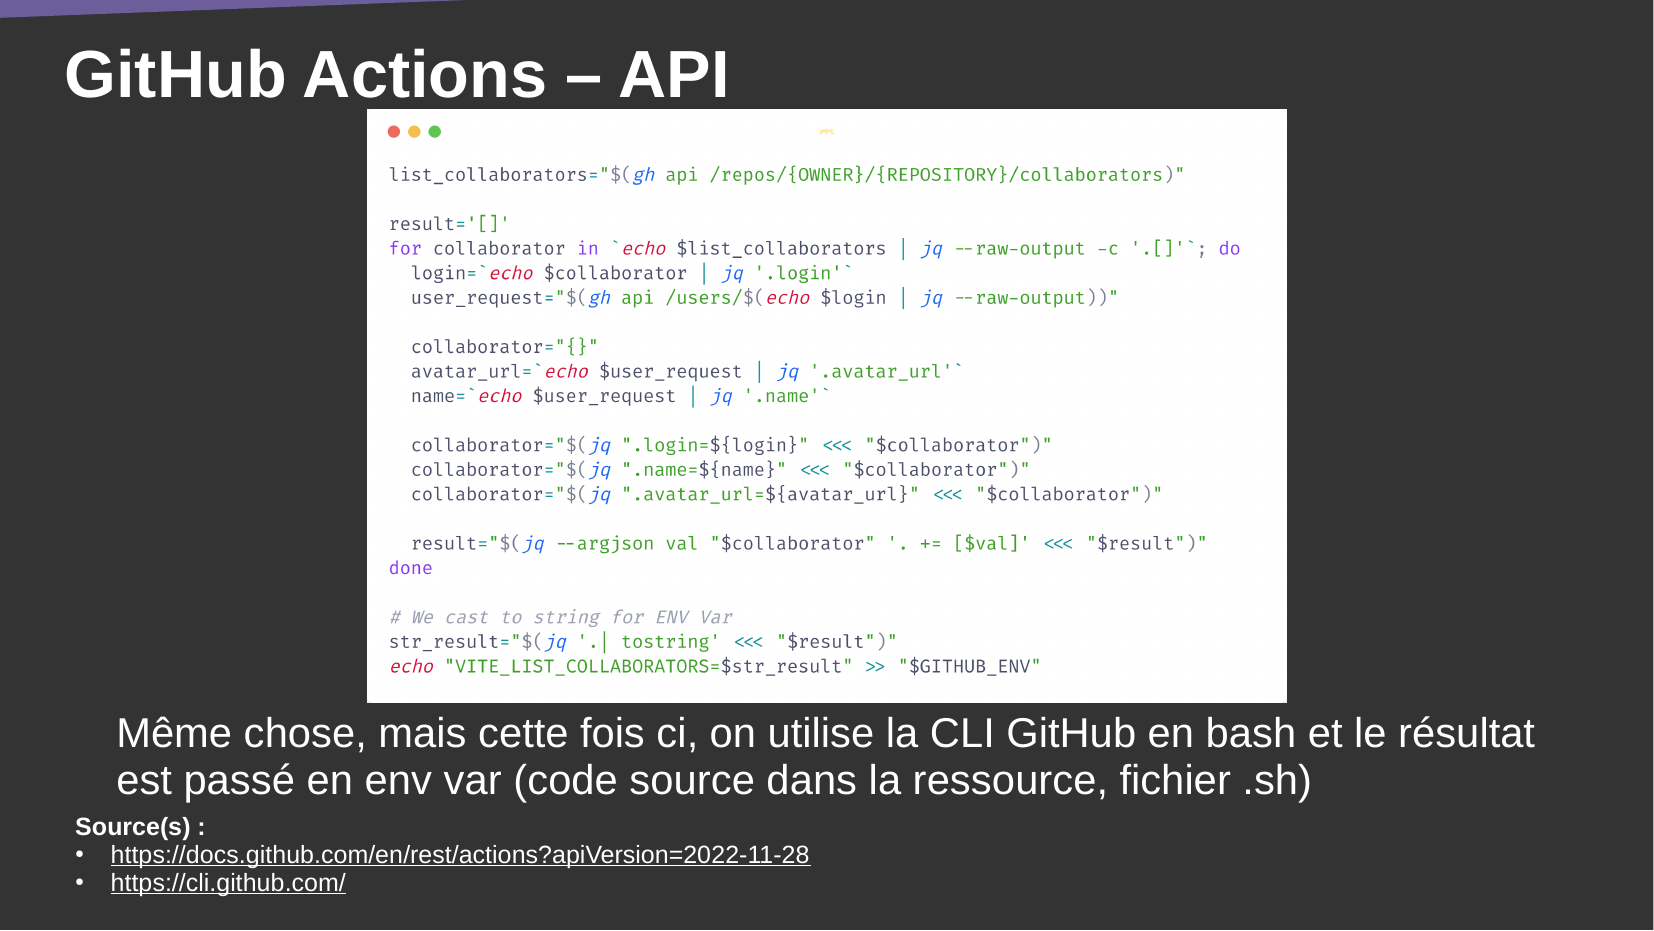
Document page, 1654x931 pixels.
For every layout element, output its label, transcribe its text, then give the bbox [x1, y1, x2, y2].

picture [367, 109, 1287, 703]
text_box Même chose, mais cette fois ci, on utilise la CLI GitHub en bash et le résultat est passé en env var (code source dans la ressource, fichier .sh) [101, 702, 1583, 811]
title GitHub Actions – API [64, 37, 1577, 119]
text_box [0, 0, 467, 18]
text_box Source(s) : https://docs.github.com/en/rest/actions?apiVersion=2022-11-28 https://cli.github.com/ [60, 795, 1595, 905]
